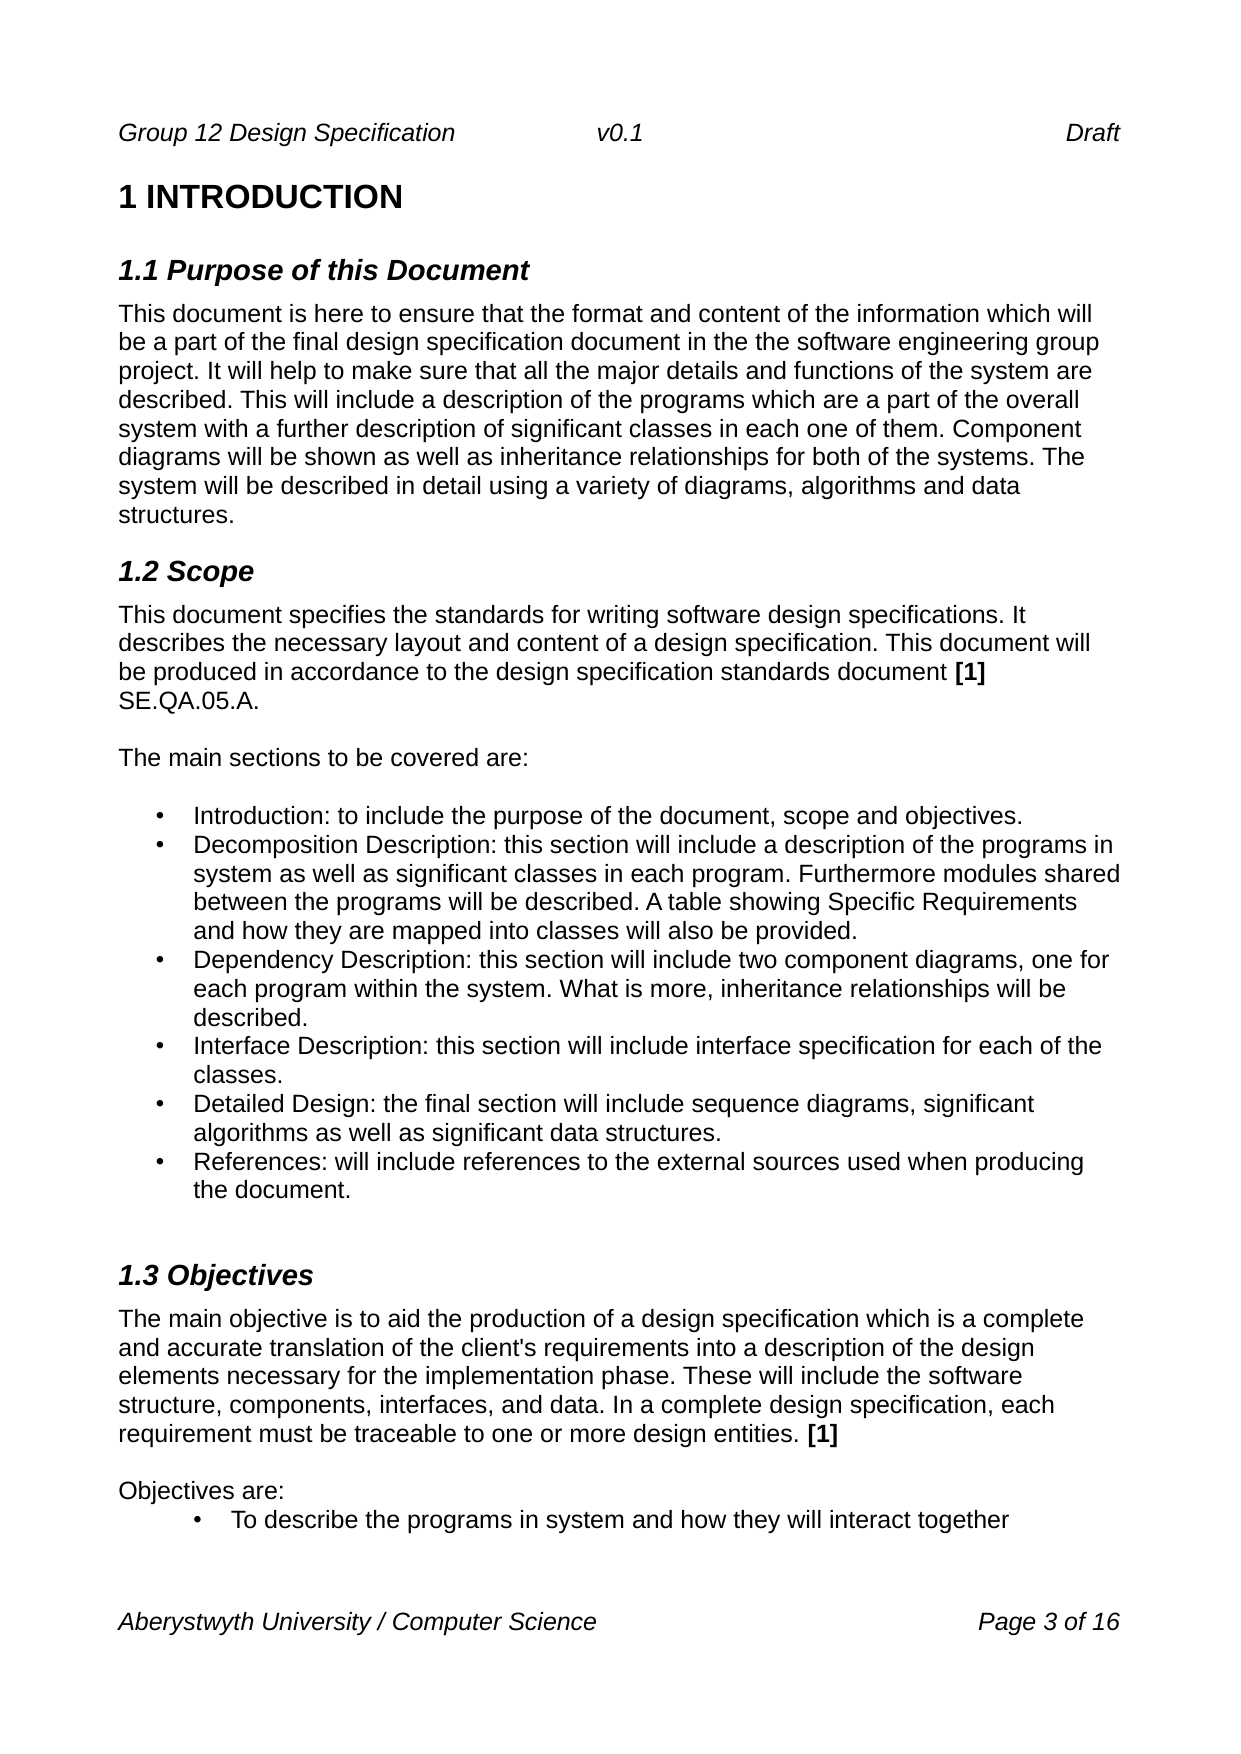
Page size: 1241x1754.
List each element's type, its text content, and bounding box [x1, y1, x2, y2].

subtitle 1.1 Purpose of this Document [118, 253, 1122, 286]
list Decomposition Description: this section will include a description of the programs in system as well as significant classes in each program. Furthermore modules shared between the programs will be described. A table showing Specific Requirements and how they are mapped into classes will also be provided. [156, 830, 1122, 945]
subtitle 1 INTRODUCTION [118, 176, 1122, 215]
list Introduction: to include the purpose of the document, scope and objectives. [156, 801, 1122, 830]
text The main objective is to aid the production of a design specification which is a complete and accurate translation of the client's requirements into a description of the design elements necessary for the implementation phase. These will include the software structure, components, interfaces, and data. In a complete design specification, each requirement must be traceable to one or more design entities. [1] [118, 1304, 1122, 1448]
subtitle 1.2 Scope [118, 554, 1122, 587]
text The main sections to be covered are: [118, 743, 1122, 772]
text This document specifies the standards for writing software design specifications. It describes the necessary layout and content of a design specification. This document will be produced in accordance to the design specification standards document [1] SE.QA.05.A. [118, 600, 1122, 715]
subtitle 1.3 Objectives [118, 1258, 1122, 1291]
list Dependency Description: this section will include two component diagrams, one for each program within the system. What is more, inheritance relationships will be described. [156, 945, 1122, 1031]
list Interface Description: this section will include interface specification for each of the classes. [156, 1031, 1122, 1089]
list References: will include references to the external sources used when producing the document. [156, 1146, 1122, 1204]
text This document is here to ensure that the format and content of the information which will be a part of the final design specification document in the the software engineering group project. It will help to make sure that all the major details and functions of the system are described. This will include a description of the programs which are a part of the overall system with a further description of significant classes in each one of them. Component diagrams will be shown as well as inheritance relationships for both of the systems. The system will be described in detail using a variety of diagrams, algorithms and data structures. [118, 299, 1122, 529]
list To describe the programs in system and how they will interact together [193, 1505, 1122, 1534]
list Detailed Design: the final section will include sequence diagrams, significant algorithms as well as significant data structures. [156, 1089, 1122, 1146]
text Objectives are: [118, 1476, 1122, 1505]
